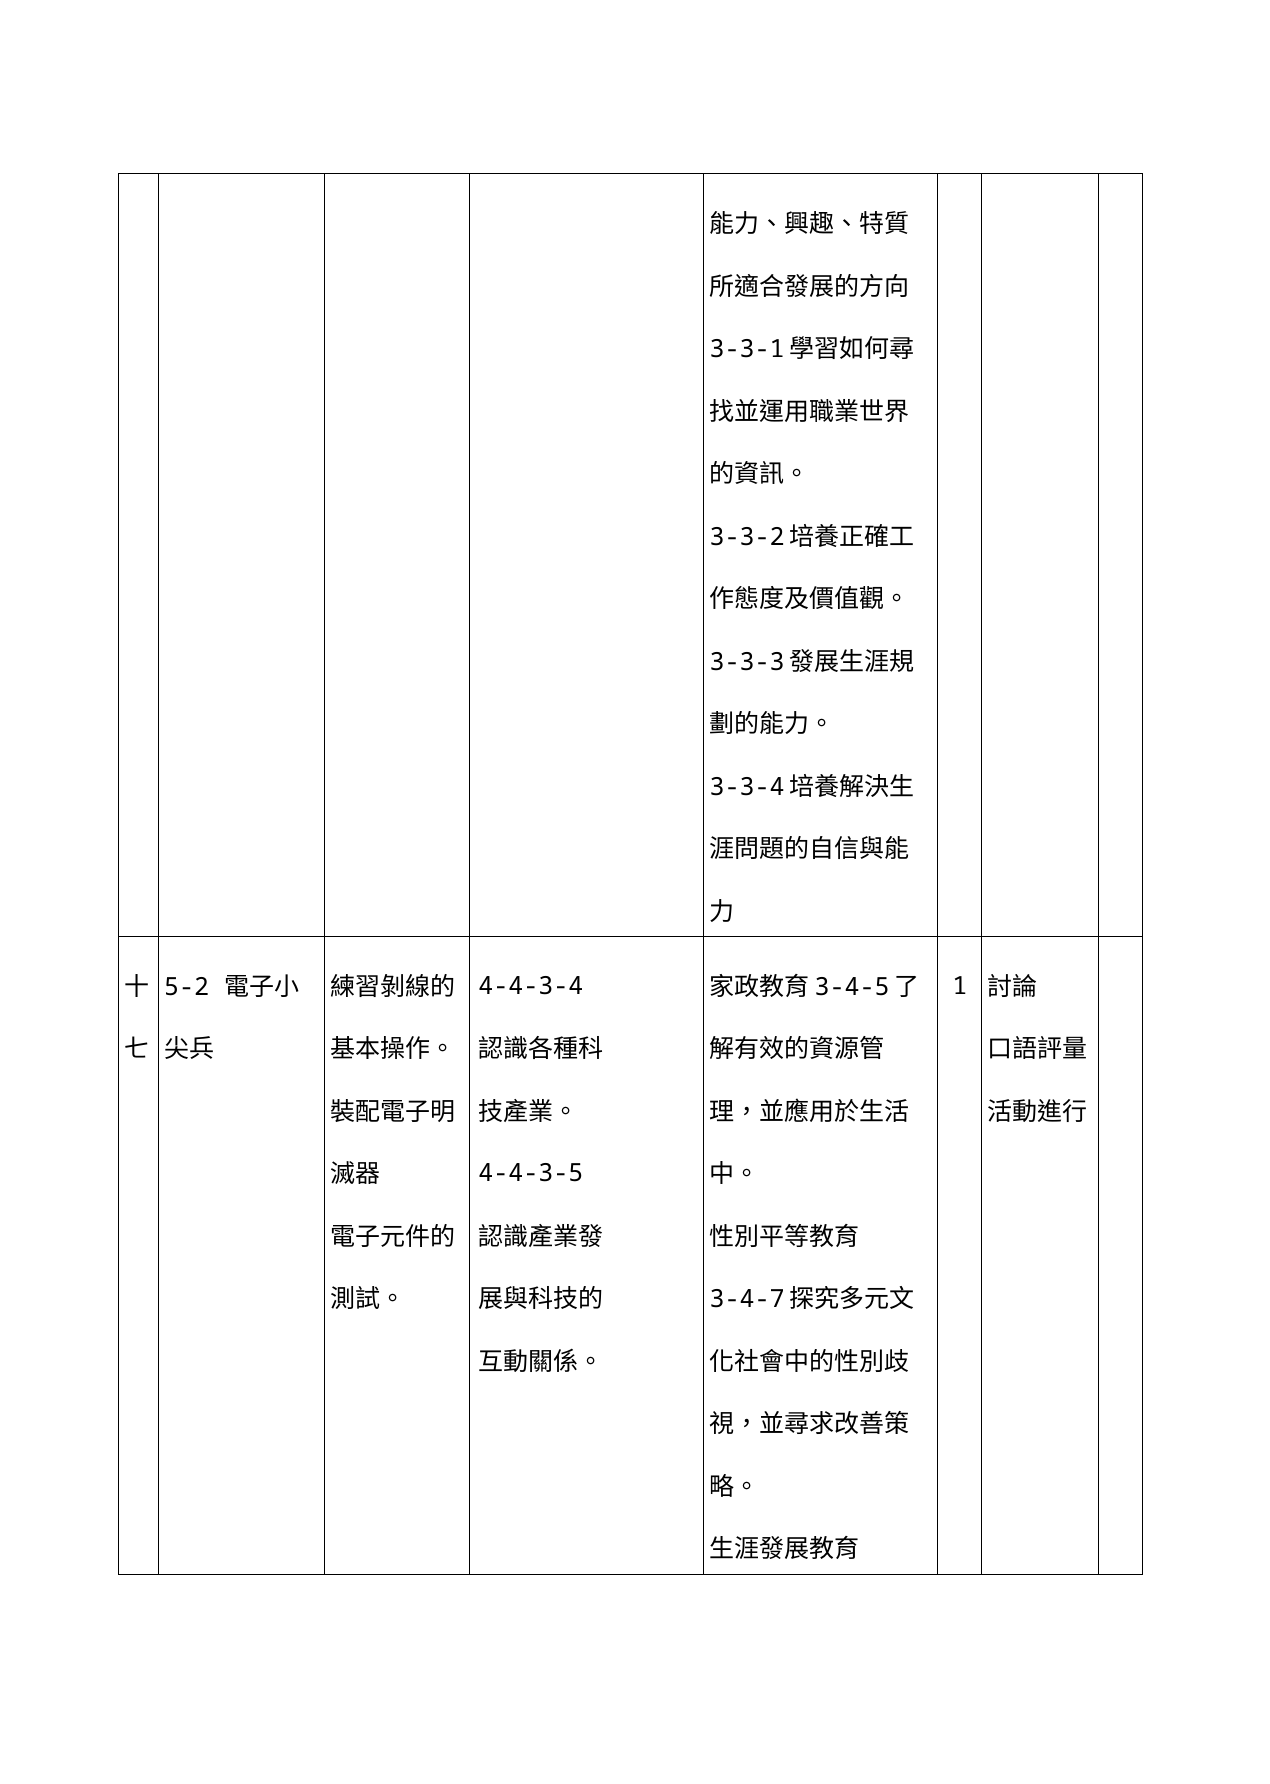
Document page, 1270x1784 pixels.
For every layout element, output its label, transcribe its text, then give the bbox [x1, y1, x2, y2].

table_cell [470, 174, 703, 936]
table_cell 4-4-3-5認識產業發展與科技的互動關係。 [475, 1130, 613, 1380]
table_cell [938, 174, 981, 936]
table_cell 5-2 電子小尖兵 [159, 937, 324, 1574]
table_header 4-4-3-4認識各種科技產業。 [475, 943, 613, 1130]
table_cell 十七 [119, 937, 158, 1574]
table_cell 討論 口語評量 活動進行 [982, 937, 1098, 1574]
table_cell [325, 174, 469, 936]
table_cell [982, 174, 1098, 936]
table_cell 能力、興趣、特質所適合發展的方向 3-3-1學習如何尋找並運用職業世界的資訊。 3-3-2培養正確工作態度及價值觀。 3-3-3發展生涯規劃的能力。 3-3-4培養解決生涯問題的自信與能力 [704, 174, 937, 936]
table_cell [1099, 174, 1142, 936]
table_cell 1 [938, 937, 981, 1574]
table_cell 家政教育3-4-5了解有效的資源管理，並應用於生活中。 性別平等教育 3-4-7探究多元文化社會中的性別歧視，並尋求改善策略。 生涯發展教育 [704, 937, 937, 1574]
table_cell [159, 174, 324, 936]
table_cell 練習剝線的基本操作。 裝配電子明滅器 電子元件的測試。 [325, 937, 469, 1574]
table_cell [470, 937, 703, 1574]
table_cell [1099, 937, 1142, 1574]
table_cell [119, 174, 158, 936]
